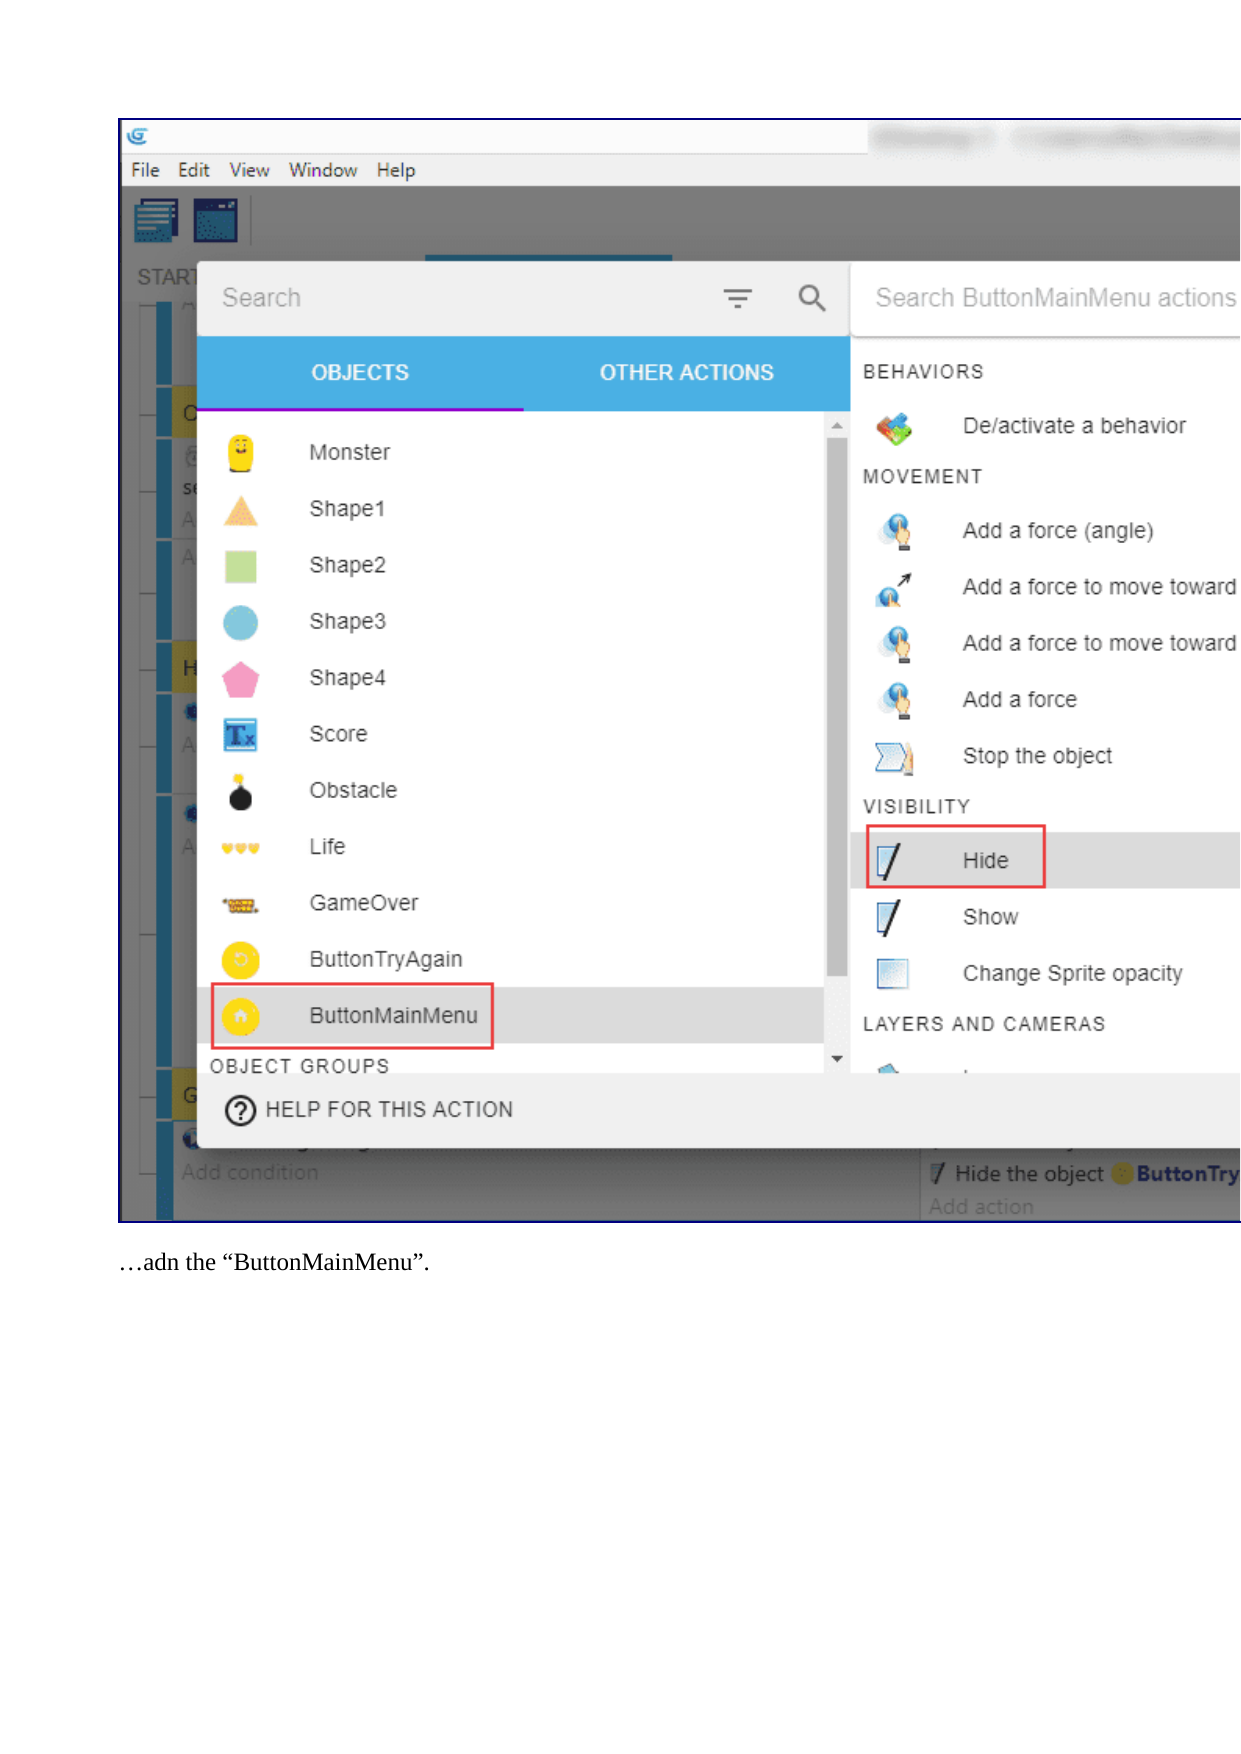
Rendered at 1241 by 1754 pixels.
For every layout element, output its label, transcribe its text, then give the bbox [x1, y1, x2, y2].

picture [120, 120, 1241, 1221]
text …adn the “ButtonMainMenu”. [118, 1247, 1122, 1276]
